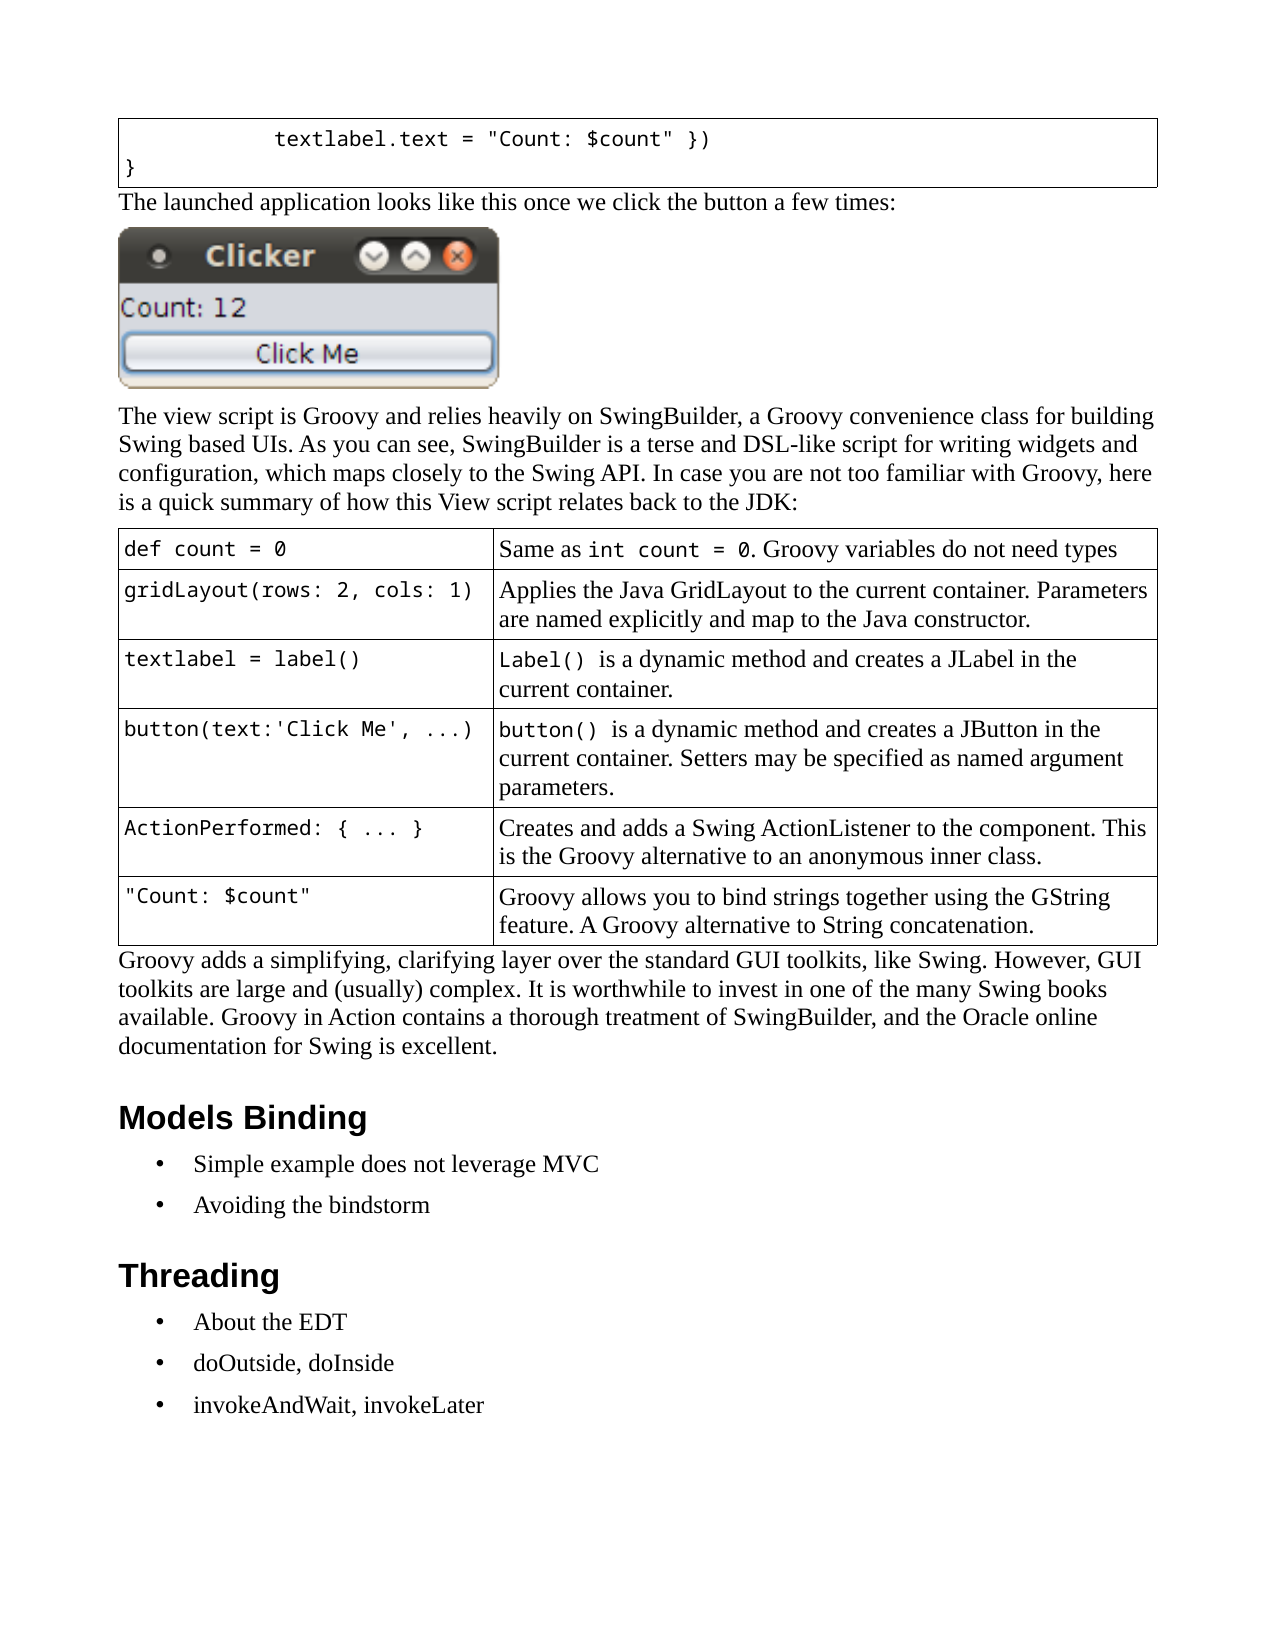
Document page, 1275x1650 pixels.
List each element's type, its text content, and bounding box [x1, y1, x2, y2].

table_header textlabel.text = "Count: $count" }) } [119, 119, 1157, 187]
table_cell Label() is a dynamic method and creates a JLabel in the current container. [494, 640, 1157, 708]
table_cell Applies the Java GridLayout to the current container. Parameters are named explicitly and map to the Java constructor. [494, 570, 1157, 638]
text The launched application looks like this once we click the button a few times: [118, 188, 1157, 215]
table_header def count = 0 [119, 529, 493, 569]
list Simple example does not leverage MVC [156, 1149, 1157, 1177]
list doOutside, doInside [156, 1348, 1157, 1377]
picture [118, 227, 502, 389]
table_cell textlabel = label() [119, 640, 493, 708]
table_cell ActionPerformed: { ... } [119, 808, 493, 876]
table_cell gridLayout(rows: 2, cols: 1) [119, 570, 493, 638]
list About the EDT [156, 1307, 1157, 1336]
subtitle Models Binding [118, 1097, 1157, 1136]
table_cell "Count: $count" [119, 877, 493, 945]
subtitle Threading [118, 1256, 1157, 1295]
table_cell button() is a dynamic method and creates a JButton in the current container. Setters may be specified as named argument parameters. [494, 709, 1157, 807]
table_cell Groovy allows you to bind strings together using the GString feature. A Groovy alternative to String concatenation. [494, 877, 1157, 945]
table_header Same as int count = 0. Groovy variables do not need types [494, 529, 1157, 569]
list invokeAndWait, invokeLater [156, 1390, 1157, 1418]
table_cell button(text:'Click Me', ...) [119, 709, 493, 807]
text The view script is Groovy and relies heavily on SwingBuilder, a Groovy convenience class for building Swing based UIs. As you can see, SwingBuilder is a terse and DSL-like script for writing widgets and configuration, which maps closely to the Swing API. In case you are not too familiar with Groovy, here is a quick summary of how this View script relates back to the JDK: [118, 401, 1157, 516]
table_cell Creates and adds a Swing ActionListener to the component. This is the Groovy alternative to an anonymous inner class. [494, 808, 1157, 876]
list Avoiding the bindstorm [156, 1190, 1157, 1219]
text Groovy adds a simplifying, clarifying layer over the standard GUI toolkits, like Swing. However, GUI toolkits are large and (usually) complex. It is worthwhile to invest in one of the many Swing books available. Groovy in Action contains a thorough treatment of SwingBuilder, and the Oracle online documentation for Swing is excellent. [118, 946, 1157, 1060]
